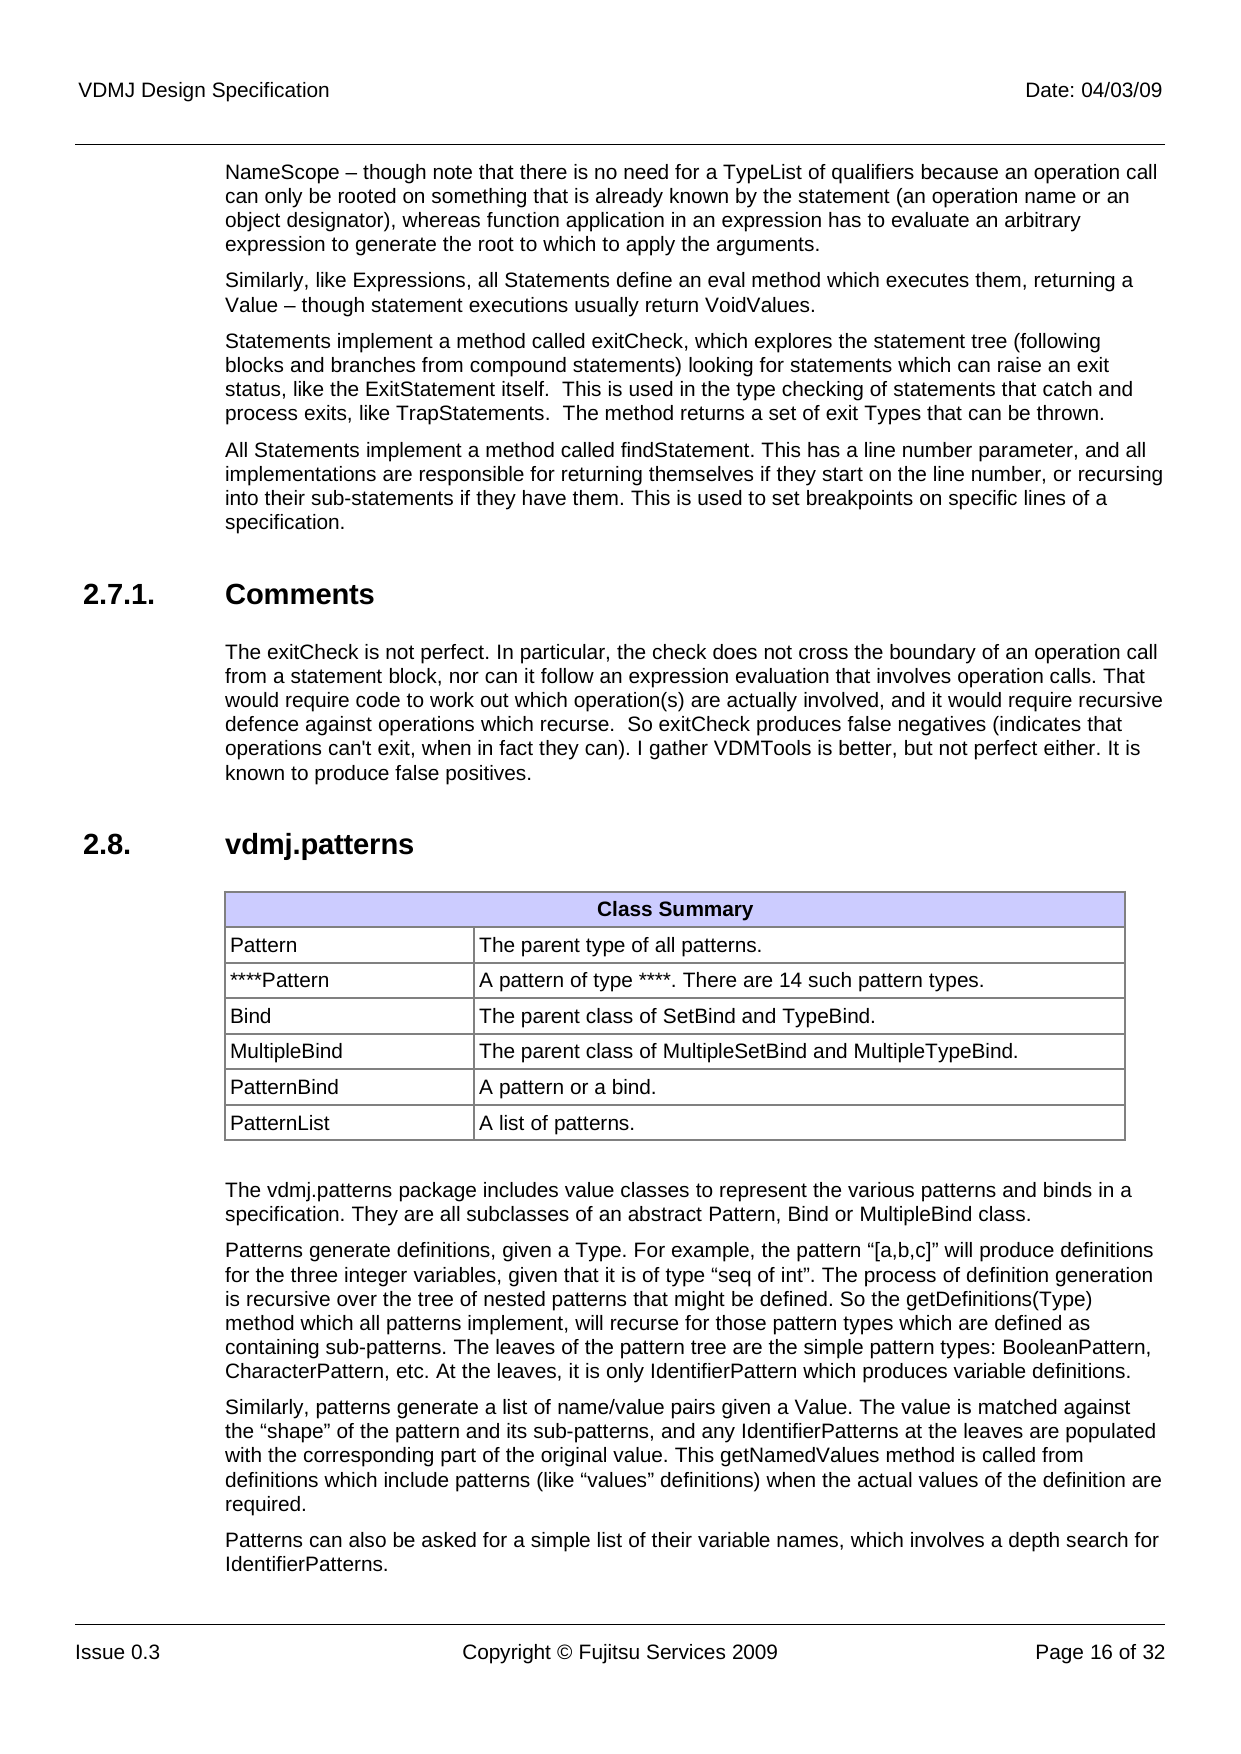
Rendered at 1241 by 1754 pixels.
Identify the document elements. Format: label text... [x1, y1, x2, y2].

text The vdmj.patterns package includes value classes to represent the various patterns and binds in a specification. They are all subclasses of an abstract Pattern, Bind or MultipleBind class. [225, 1178, 1165, 1226]
text NameScope – though note that there is no need for a TypeList of qualifiers because an operation call can only be rooted on something that is already known by the statement (an operation name or an object designator), whereas function application in an expression has to evaluate an arbitrary expression to generate the root to which to apply the arguments. [225, 160, 1165, 256]
text Patterns generate definitions, given a Type. For example, the pattern “[a,b,c]” will produce definitions for the three integer variables, given that it is of type “seq of int”. The process of definition generation is recursive over the tree of nested patterns that might be defined. So the getDefinitions(Type) method which all patterns implement, will recurse for those pattern types which are defined as containing sub-patterns. The leaves of the pattern tree are the simple pattern types: BooleanPattern, CharacterPattern, etc. At the leaves, it is only IdentifierPattern which produces variable definitions. [225, 1238, 1165, 1383]
table_cell Pattern [226, 928, 473, 962]
text Statements implement a method called exitCheck, which explores the statement tree (following blocks and branches from compound statements) looking for statements which can raise an exit status, like the ExitStatement itself. This is used in the type checking of statements that catch and process exits, like TrapStatements. The method returns a set of exit Types that can be thrown. [225, 329, 1165, 425]
table_cell The parent class of SetBind and TypeBind. [475, 999, 1124, 1033]
table_header Class Summary [226, 893, 1124, 926]
table_cell The parent type of all patterns. [475, 928, 1124, 962]
table_cell A pattern or a bind. [475, 1070, 1124, 1104]
table_cell PatternList [226, 1106, 473, 1139]
table_cell A pattern of type ****. There are 14 such pattern types. [475, 964, 1124, 997]
table_cell PatternBind [226, 1070, 473, 1104]
subtitle Comments [75, 577, 1165, 610]
table_cell The parent class of MultipleSetBind and MultipleTypeBind. [475, 1035, 1124, 1068]
table_cell ****Pattern [226, 964, 473, 997]
text Similarly, patterns generate a list of name/value pairs given a Value. The value is matched against the “shape” of the pattern and its sub-patterns, and any IdentifierPatterns at the leaves are populated with the corresponding part of the original value. This getNamedValues method is called from definitions which include patterns (like “values” definitions) when the actual values of the definition are required. [225, 1395, 1165, 1516]
text All Statements implement a method called findStatement. This has a line number parameter, and all implementations are responsible for returning themselves if they start on the line number, or recursing into their sub-statements if they have them. This is used to set breakpoints on specific lines of a specification. [225, 438, 1165, 534]
text Patterns can also be asked for a simple list of their variable names, which involves a depth search for IdentifierPatterns. [225, 1528, 1165, 1576]
table_cell Bind [226, 999, 473, 1033]
text Similarly, like Expressions, all Statements define an eval method which executes them, returning a Value – though statement executions usually return VoidValues. [225, 268, 1165, 317]
table_cell MultipleBind [226, 1035, 473, 1068]
table_cell A list of patterns. [475, 1106, 1124, 1139]
subtitle vdmj.patterns [75, 827, 1165, 861]
text The exitCheck is not perfect. In particular, the check does not cross the boundary of an operation call from a statement block, nor can it follow an expression evaluation that involves operation calls. That would require code to work out which operation(s) are actually involved, and it would require recursive defence against operations which recurse. So exitCheck produces false negatives (indicates that operations can't exit, when in fact they can). I gather VDMTools is better, but not perfect either. It is known to produce false positives. [225, 640, 1165, 784]
